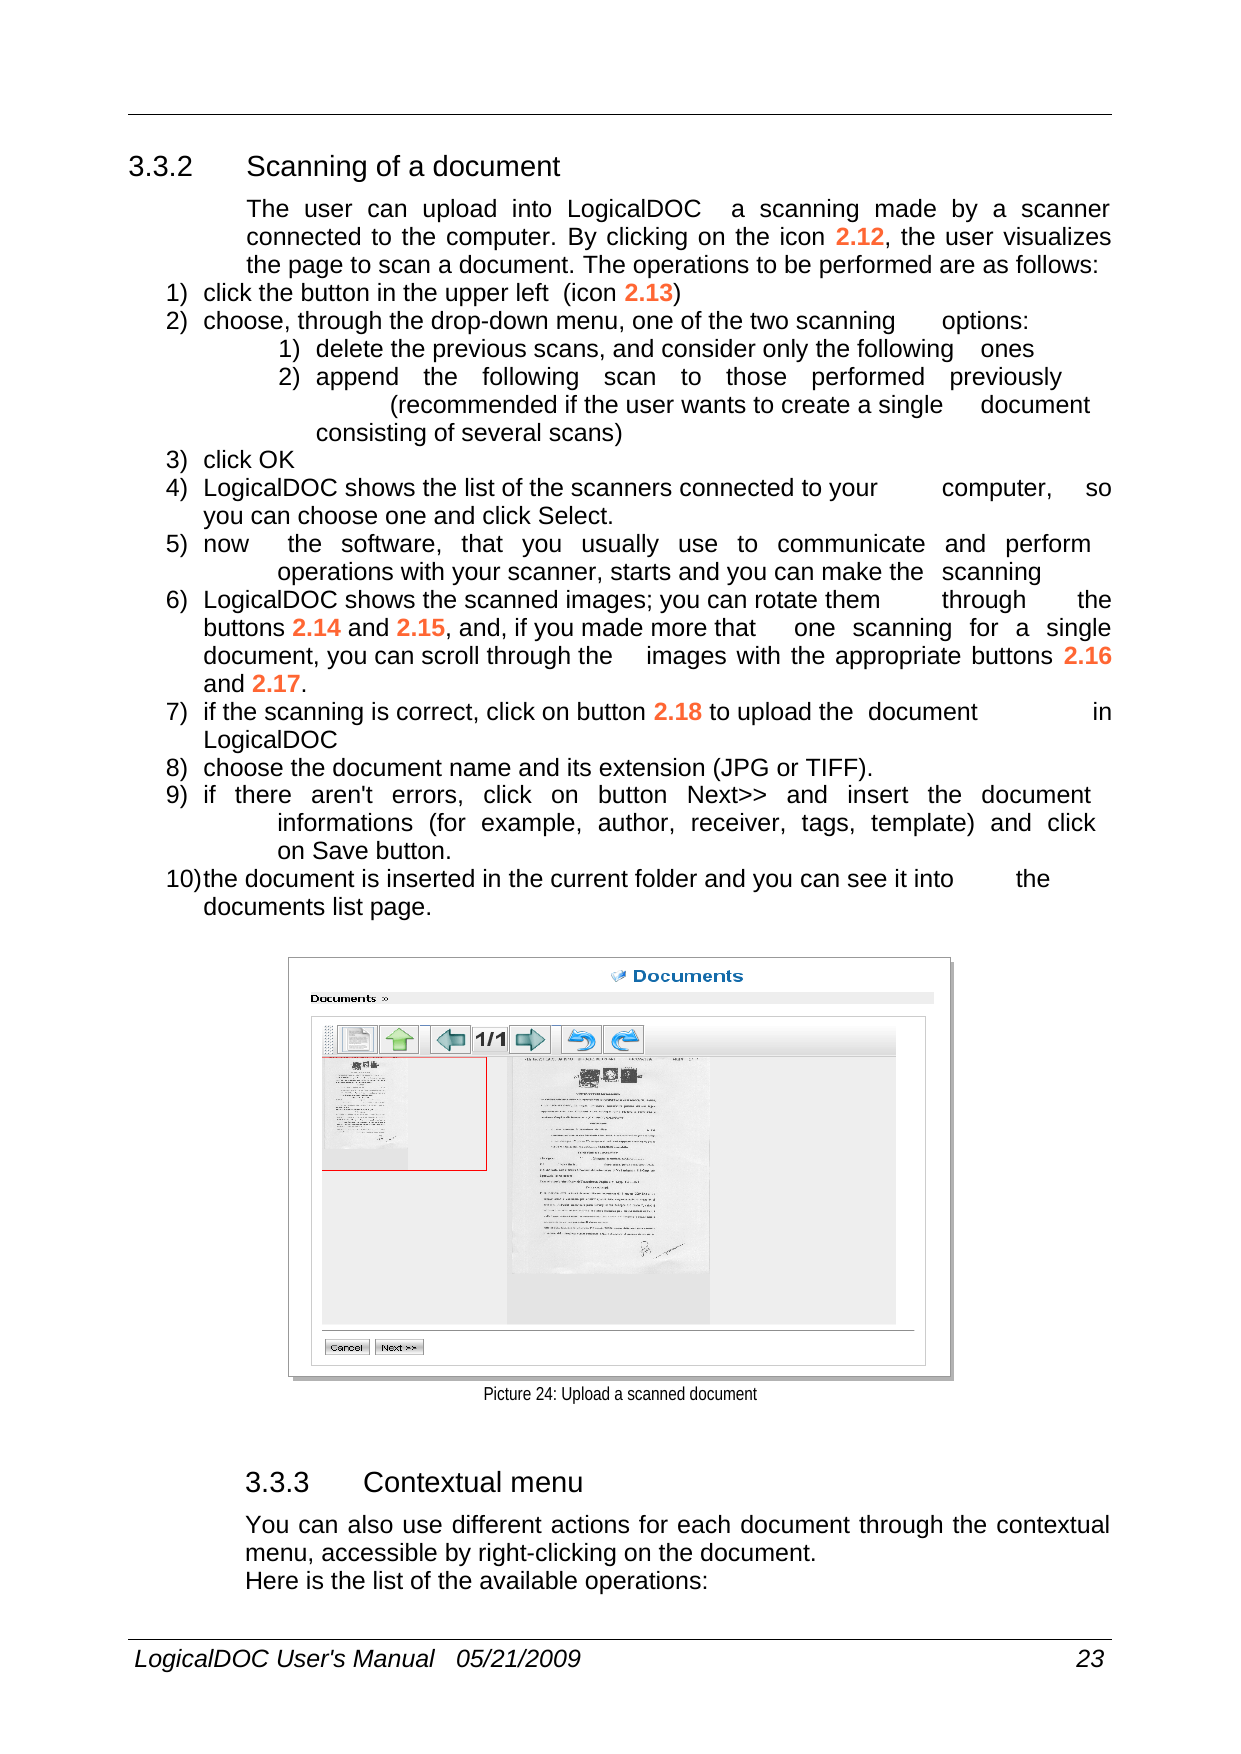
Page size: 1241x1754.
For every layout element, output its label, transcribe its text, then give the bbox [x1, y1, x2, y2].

list append the following scan to those performed previously (recommended if the user wants to create a single document consisting of several scans) [278, 362, 1112, 446]
list now the software, that you usually use to communicate and perform operations with your scanner, starts and you can make the scanning [166, 530, 1112, 586]
list click OK [166, 446, 1112, 474]
list choose, through the drop-down menu, one of the two scanning options: [166, 307, 1112, 334]
list LogicalDOC shows the scanned images; you can rotate them through the buttons 2.14 and 2.15, and, if you made more that one scanning for a single document, you can scroll through the images with the appropriate buttons 2.16 and 2.17. [166, 586, 1112, 697]
list click the button in the upper left (icon 2.13) [166, 279, 1112, 307]
list delete the previous scans, and consider only the following ones [278, 334, 1112, 362]
list the document is inserted in the current folder and you can see it into the documents list page. [166, 865, 1112, 921]
subtitle Scanning of a document [128, 150, 1112, 183]
list if the scanning is correct, click on button 2.18 to upload the document in LogicalDOC [166, 697, 1112, 753]
list if there aren't errors, click on button Next>> and insert the document informations (for example, author, receiver, tags, template) and click on Save button. [166, 781, 1112, 865]
text You can also use different actions for each document through the contextual menu, accessible by right-clicking on the document. [245, 1511, 1112, 1566]
subtitle Contextual menu [245, 1466, 1112, 1498]
list LogicalDOC shows the list of the scanners connected to your computer, so you can choose one and click Select. [166, 474, 1112, 530]
text The user can upload into LogicalDOC a scanning made by a scanner connected to the computer. By clicking on the icon 2.12, the user visualizes the page to scan a document. The operations to be performed are as follows: [246, 195, 1112, 279]
text Picture 24: Upload a scanned document [288, 1377, 952, 1404]
text Here is the list of the available operations: [245, 1566, 1112, 1594]
list choose the document name and its extension (JPG or TIFF). [166, 753, 1112, 781]
